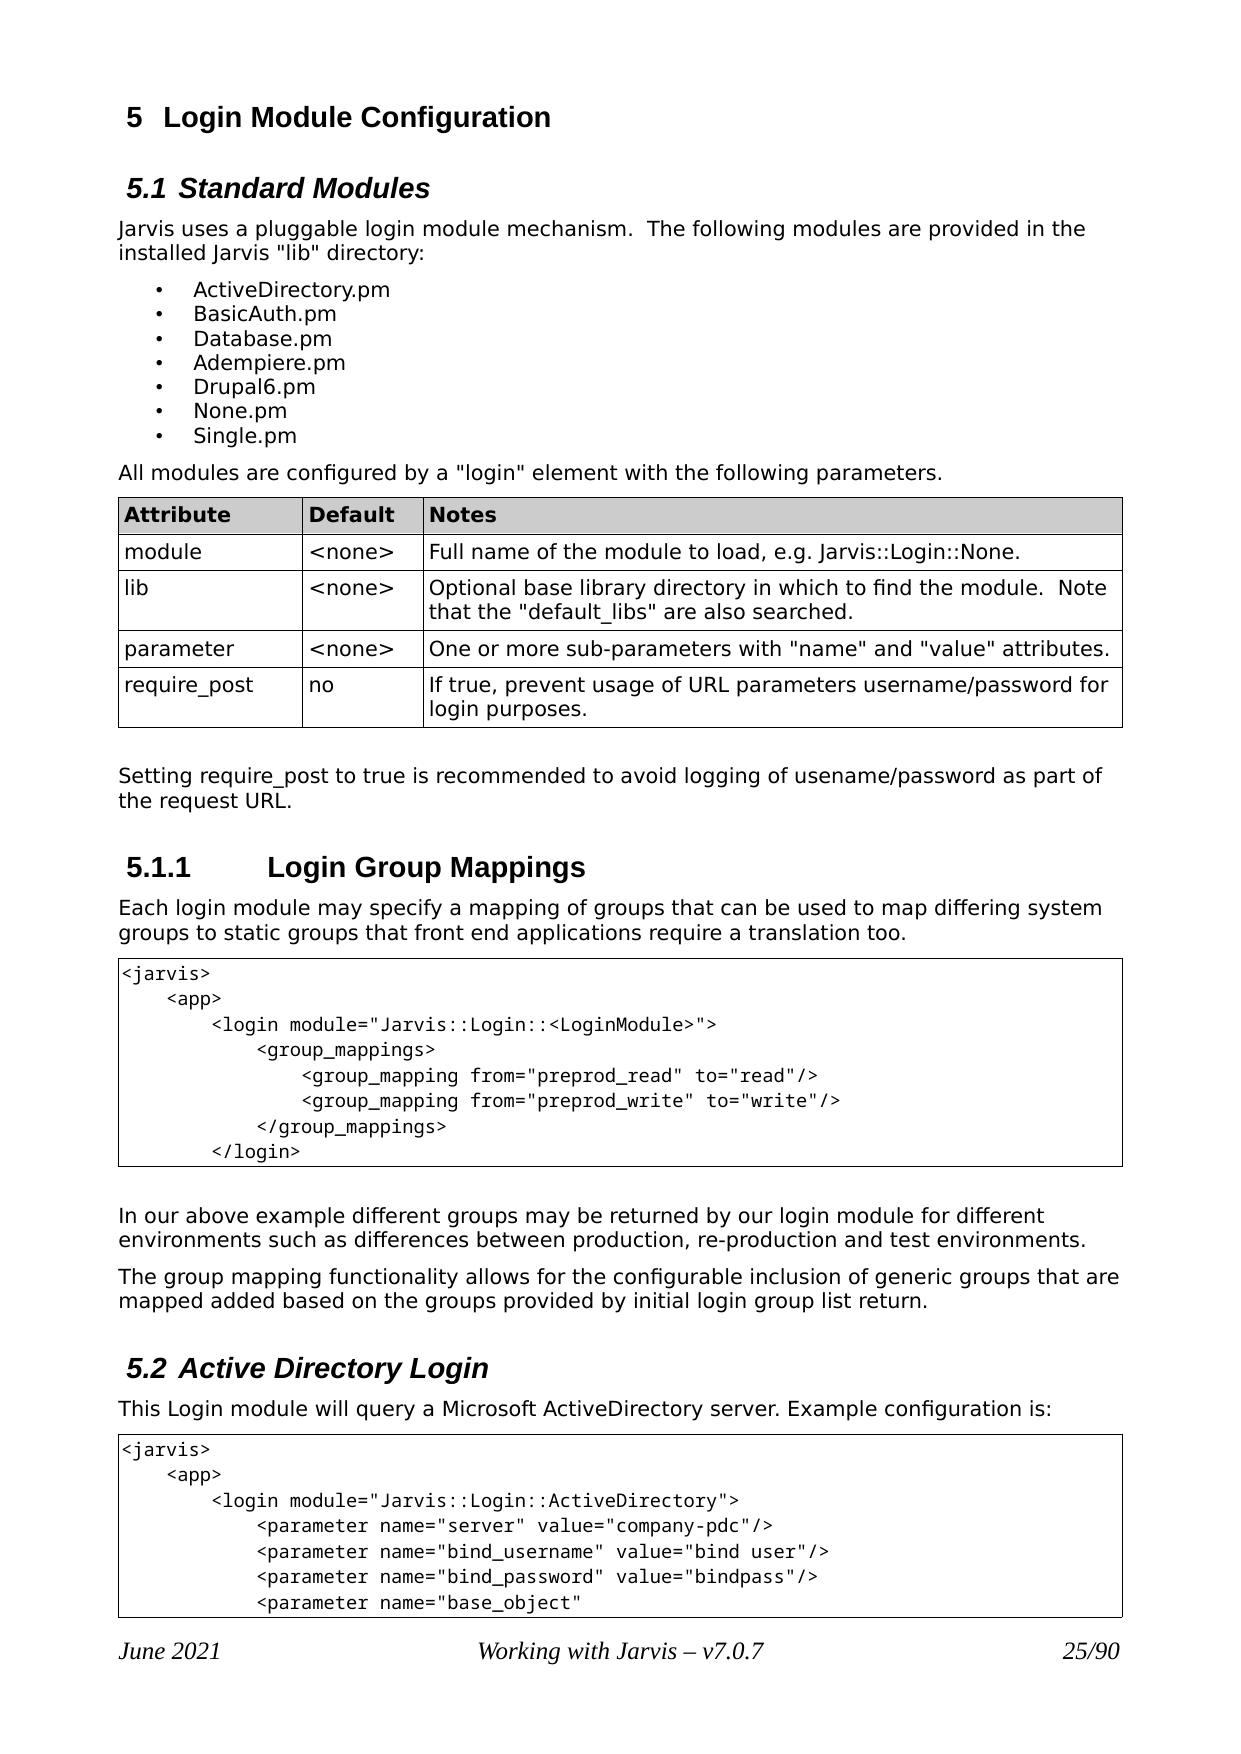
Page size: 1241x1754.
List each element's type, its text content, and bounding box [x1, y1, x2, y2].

table_header Notes [424, 498, 1122, 533]
text All modules are configured by a "login" element with the following parameters. [118, 461, 1122, 485]
list Single.pm [156, 424, 1122, 448]
text <app> [119, 1459, 1122, 1484]
text The group mapping functionality allows for the configurable inclusion of generic groups that are mapped added based on the groups provided by initial login group list return. [118, 1265, 1122, 1313]
list Database.pm [156, 327, 1122, 351]
text <parameter name="base_object" [119, 1587, 1122, 1617]
list None.pm [156, 399, 1122, 424]
list Drupal6.pm [156, 375, 1122, 399]
table_cell module [119, 535, 302, 570]
text <group_mapping from="preprod_read" to="read"/> [119, 1059, 1122, 1085]
text <login module="Jarvis::Login::ActiveDirectory"> [119, 1484, 1122, 1510]
subtitle Active Directory Login [118, 1351, 1122, 1384]
table_cell lib [119, 571, 302, 630]
subtitle Login Group Mappings [118, 850, 1122, 884]
table_cell <none> [303, 631, 423, 667]
table_header Default [303, 498, 423, 533]
text In our above example different groups may be returned by our login module for different environments such as differences between production, re-production and test environments. [118, 1204, 1122, 1252]
table_cell Full name of the module to load, e.g. Jarvis::Login::None. [424, 535, 1122, 570]
table_cell <none> [303, 535, 423, 570]
text This Login module will query a Microsoft ActiveDirectory server. Example configuration is: [118, 1397, 1122, 1421]
text <jarvis> [119, 959, 1122, 983]
text Each login module may specify a mapping of groups that can be used to map differing system groups to static groups that front end applications require a translation too. [118, 896, 1122, 945]
subtitle Login Module Configuration [118, 100, 1122, 133]
text <group_mappings> [119, 1034, 1122, 1059]
table_cell require_post [119, 668, 302, 727]
table_cell <none> [303, 571, 423, 630]
table_cell If true, prevent usage of URL parameters username/password for login purposes. [424, 668, 1122, 727]
text Setting require_post to true is recommended to avoid logging of usename/password as part of the request URL. [118, 764, 1122, 813]
table_cell One or more sub-parameters with "name" and "value" attributes. [424, 631, 1122, 667]
text <login module="Jarvis::Login::<LoginModule>"> [119, 1008, 1122, 1034]
text Jarvis uses a pluggable login module mechanism. The following modules are provided in the installed Jarvis "lib" directory: [118, 217, 1122, 266]
subtitle Standard Modules [118, 171, 1122, 204]
text <parameter name="server" value="company-pdc"/> [119, 1510, 1122, 1536]
text <parameter name="bind_username" value="bind user"/> [119, 1536, 1122, 1561]
list Adempiere.pm [156, 351, 1122, 375]
table_cell parameter [119, 631, 302, 667]
list ActiveDirectory.pm [156, 278, 1122, 302]
text <group_mapping from="preprod_write" to="write"/> [119, 1085, 1122, 1111]
text <parameter name="bind_password" value="bindpass"/> [119, 1561, 1122, 1587]
text </login> [119, 1136, 1122, 1166]
table_cell no [303, 668, 423, 727]
list BasicAuth.pm [156, 302, 1122, 327]
table_cell Optional base library directory in which to find the module. Note that the "default_libs" are also searched. [424, 571, 1122, 630]
text </group_mappings> [119, 1111, 1122, 1136]
text <jarvis> [119, 1435, 1122, 1459]
table_header Attribute [119, 498, 302, 533]
text <app> [119, 983, 1122, 1008]
